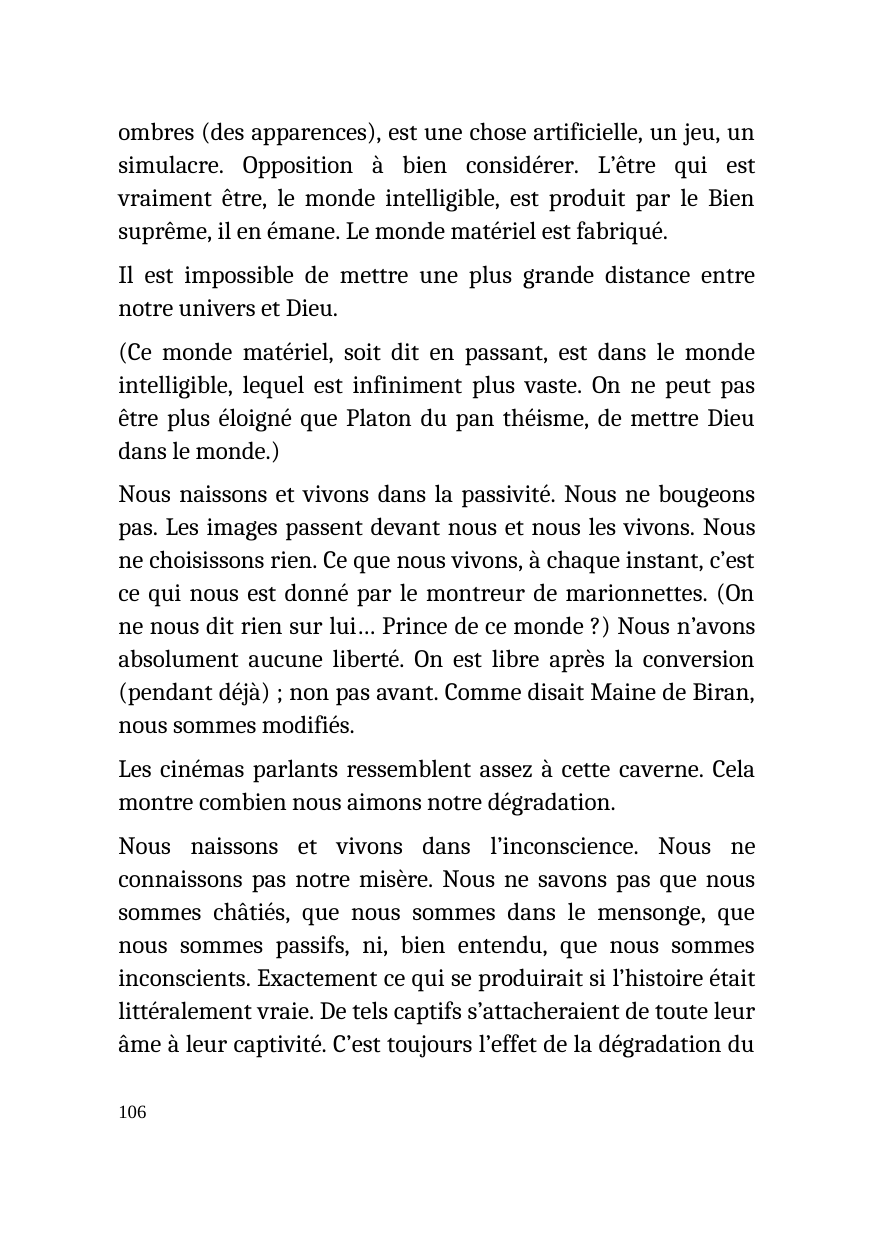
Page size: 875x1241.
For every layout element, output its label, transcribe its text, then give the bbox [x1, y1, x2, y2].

text Il est impossible de mettre une plus grande distance entre notre univers et Dieu. [118, 261, 756, 323]
text (Ce monde matériel, soit dit en passant, est dans le monde intelligible, lequel est infiniment plus vaste. On ne peut pas être plus éloigné que Platon du pan théisme, de mettre Dieu dans le monde.) [118, 337, 756, 465]
text Les cinémas parlants ressemblent assez à cette caverne. Cela montre combien nous aimons notre dégradation. [118, 755, 756, 817]
text Nous naissons et vivons dans la passivité. Nous ne bougeons pas. Les images passent devant nous et nous les vivons. Nous ne choisissons rien. Ce que nous vivons, à chaque instant, c’est ce qui nous est donné par le montreur de marionnettes. (On ne nous dit rien sur lui… Prince de ce monde ?) Nous n’avons absolument aucune liberté. On est libre après la conversion (pendant déjà) ; non pas avant. Comme disait Maine de Biran, nous sommes modifiés. [118, 480, 756, 740]
text Nous naissons et vivons dans l’inconscience. Nous ne connaissons pas notre misère. Nous ne savons pas que nous sommes châtiés, que nous sommes dans le mensonge, que nous sommes passifs, ni, bien entendu, que nous sommes inconscients. Exactement ce qui se produirait si l’histoire était littéralement vraie. De tels captifs s’attacheraient de toute leur âme à leur captivité. C’est toujours l’effet de la dégradation du [118, 832, 756, 1058]
text ombres (des apparences), est une chose artificielle, un jeu, un simulacre. Opposition à bien considérer. L’être qui est vraiment être, le monde intelligible, est produit par le Bien suprême, il en émane. Le monde matériel est fabriqué. [118, 118, 756, 246]
